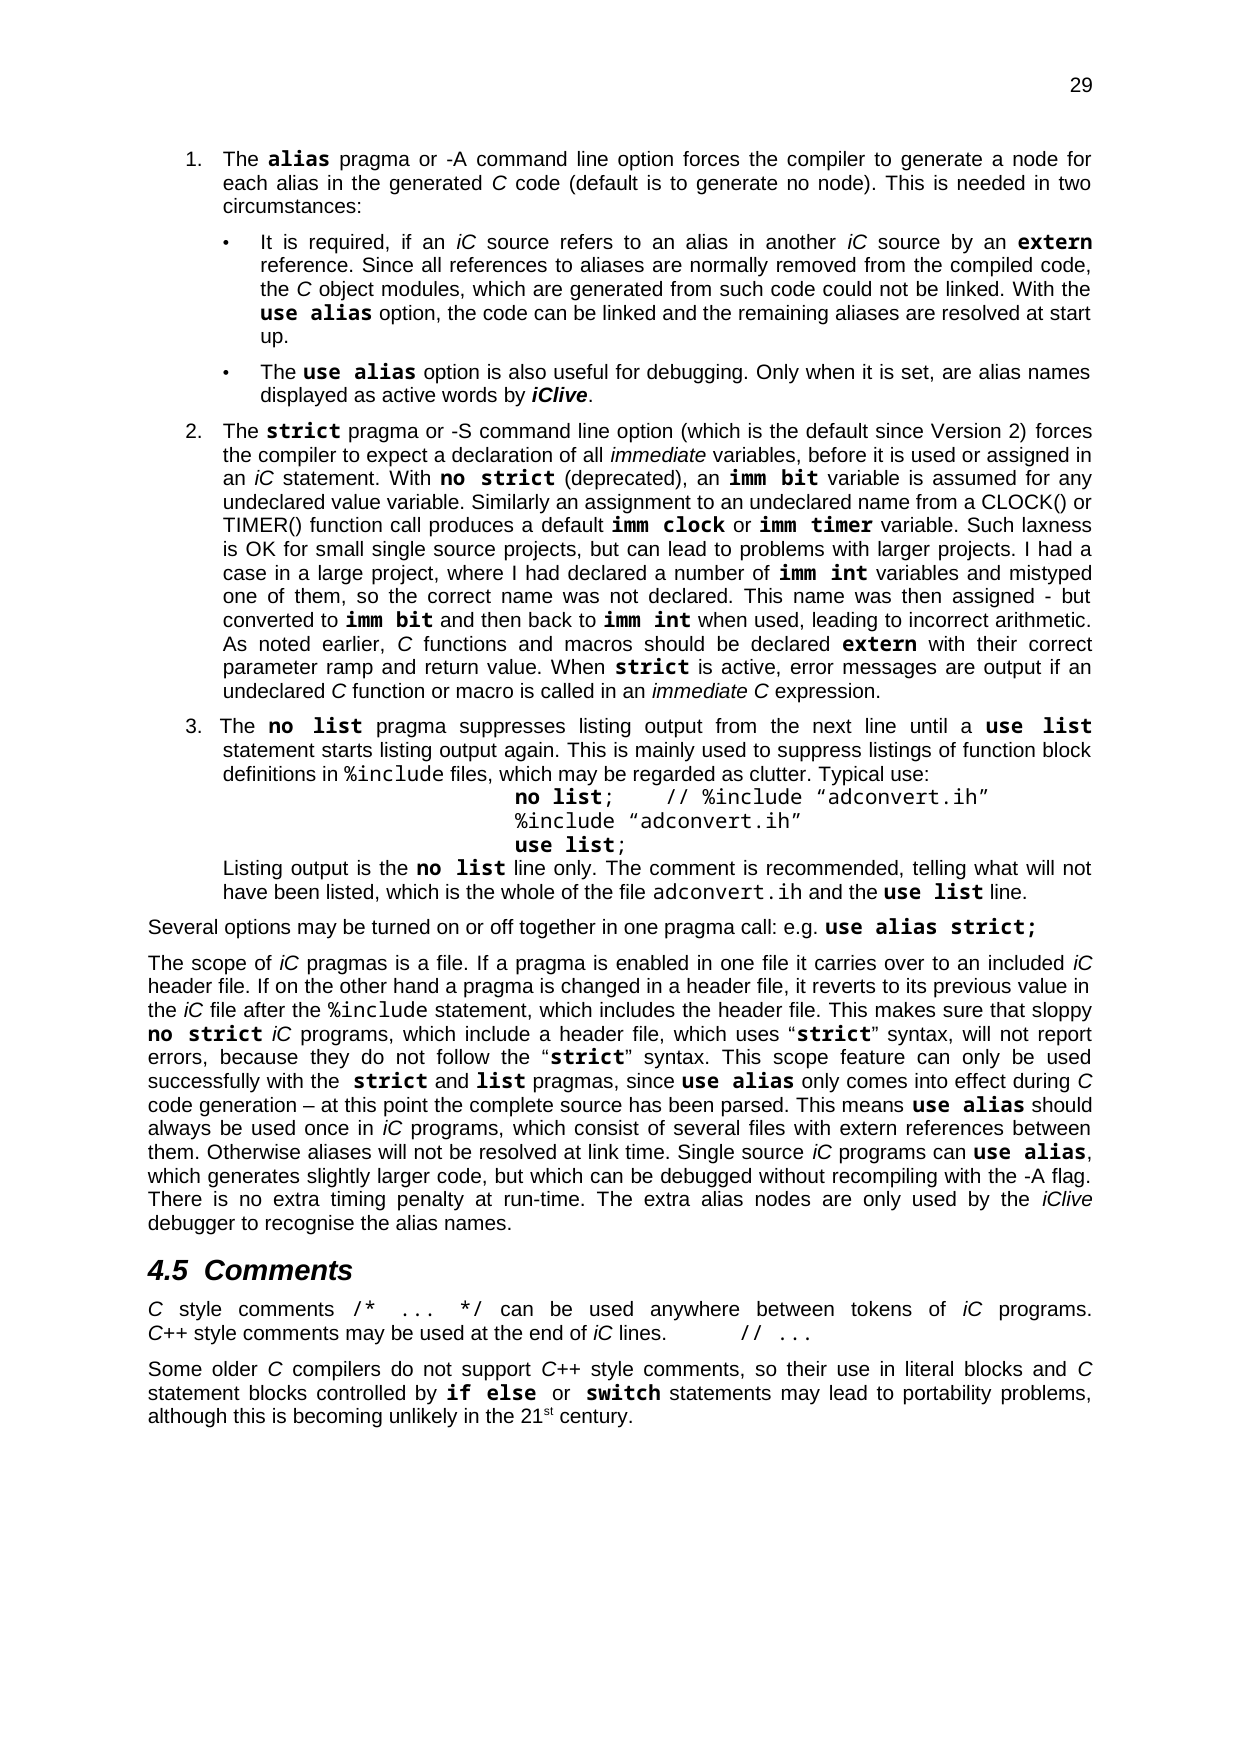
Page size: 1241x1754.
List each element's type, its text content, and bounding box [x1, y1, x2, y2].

text C style comments /* ... */ can be used anywhere between tokens of iC programs. C++ style comments may be used at the end of iC lines. // ... [148, 1298, 1092, 1345]
list The use alias option is also useful for debugging. Only when it is set, are alias names displayed as active words by iClive. [223, 360, 1092, 408]
text The scope of iC pragmas is a file. If a pragma is enabled in one file it carries over to an included iC header file. If on the other hand a pragma is changed in a header file, it reverts to its previous value in the iC file after the %include statement, which includes the header file. This makes sure that sloppy no strict iC programs, which include a header file, which uses “strict” syntax, will not report errors, because they do not follow the “strict” syntax. This scope feature can only be used successfully with the strict and list pragmas, since use alias only comes into effect during C code generation – at this point the complete source has been parsed. This means use alias should always be used once in iC programs, which consist of several files with extern references between them. Otherwise aliases will not be resolved at link time. Single source iC programs can use alias, which generates slightly larger code, but which can be debugged without recompiling with the -A flag. There is no extra timing penalty at run-time. The extra alias nodes are only used by the iClive debugger to recognise the alias names. [148, 951, 1092, 1235]
list The alias pragma or -A command line option forces the compiler to generate a node for each alias in the generated C code (default is to generate no node). This is needed in two circumstances: [185, 148, 1092, 219]
subtitle Comments [148, 1253, 1092, 1286]
text Several options may be turned on or off together in one pragma call: e.g. use alias strict; [148, 916, 1092, 939]
list The strict pragma or -S command line option (which is the default since Version 2) forces the compiler to expect a declaration of all immediate variables, before it is used or assigned in an iC statement. With no strict (deprecated), an imm bit variable is assumed for any undeclared value variable. Similarly an assignment to an undeclared name from a CLOCK() or TIMER() function call produces a default imm clock or imm timer variable. Such laxness is OK for small single source projects, but can lead to problems with larger projects. I had a case in a large project, where I had declared a number of imm int variables and mistyped one of them, so the correct name was not declared. This name was then assigned - but converted to imm bit and then back to imm int when used, leading to incorrect arithmetic. As noted earlier, C functions and macros should be declared extern with their correct parameter ramp and return value. When strict is active, error messages are output if an undeclared C function or macro is called in an immediate C expression. [185, 419, 1092, 703]
text Some older C compilers do not support C++ style comments, so their use in literal blocks and C statement blocks controlled by if else or switch statements may lead to portability problems, although this is becoming unlikely in the 21st century. [148, 1358, 1092, 1428]
list It is required, if an iC source refers to an alias in another iC source by an extern reference. Since all references to aliases are normally removed from the compiled code, the C object modules, which are generated from such code could not be linked. With the use alias option, the code can be linked and the remaining aliases are resolved at start up. [223, 230, 1092, 349]
list The no list pragma suppresses listing output from the next line until a use list statement starts listing output again. This is mainly used to suppress listings of function block definitions in %include files, which may be regarded as clutter. Typical use: no list; // %include “adconvert.ih” %include “adconvert.ih” use list; Listing output is the no list line only. The comment is recommended, telling what will not have been listed, which is the whole of the file adconvert.ih and the use list line. [185, 715, 1092, 904]
